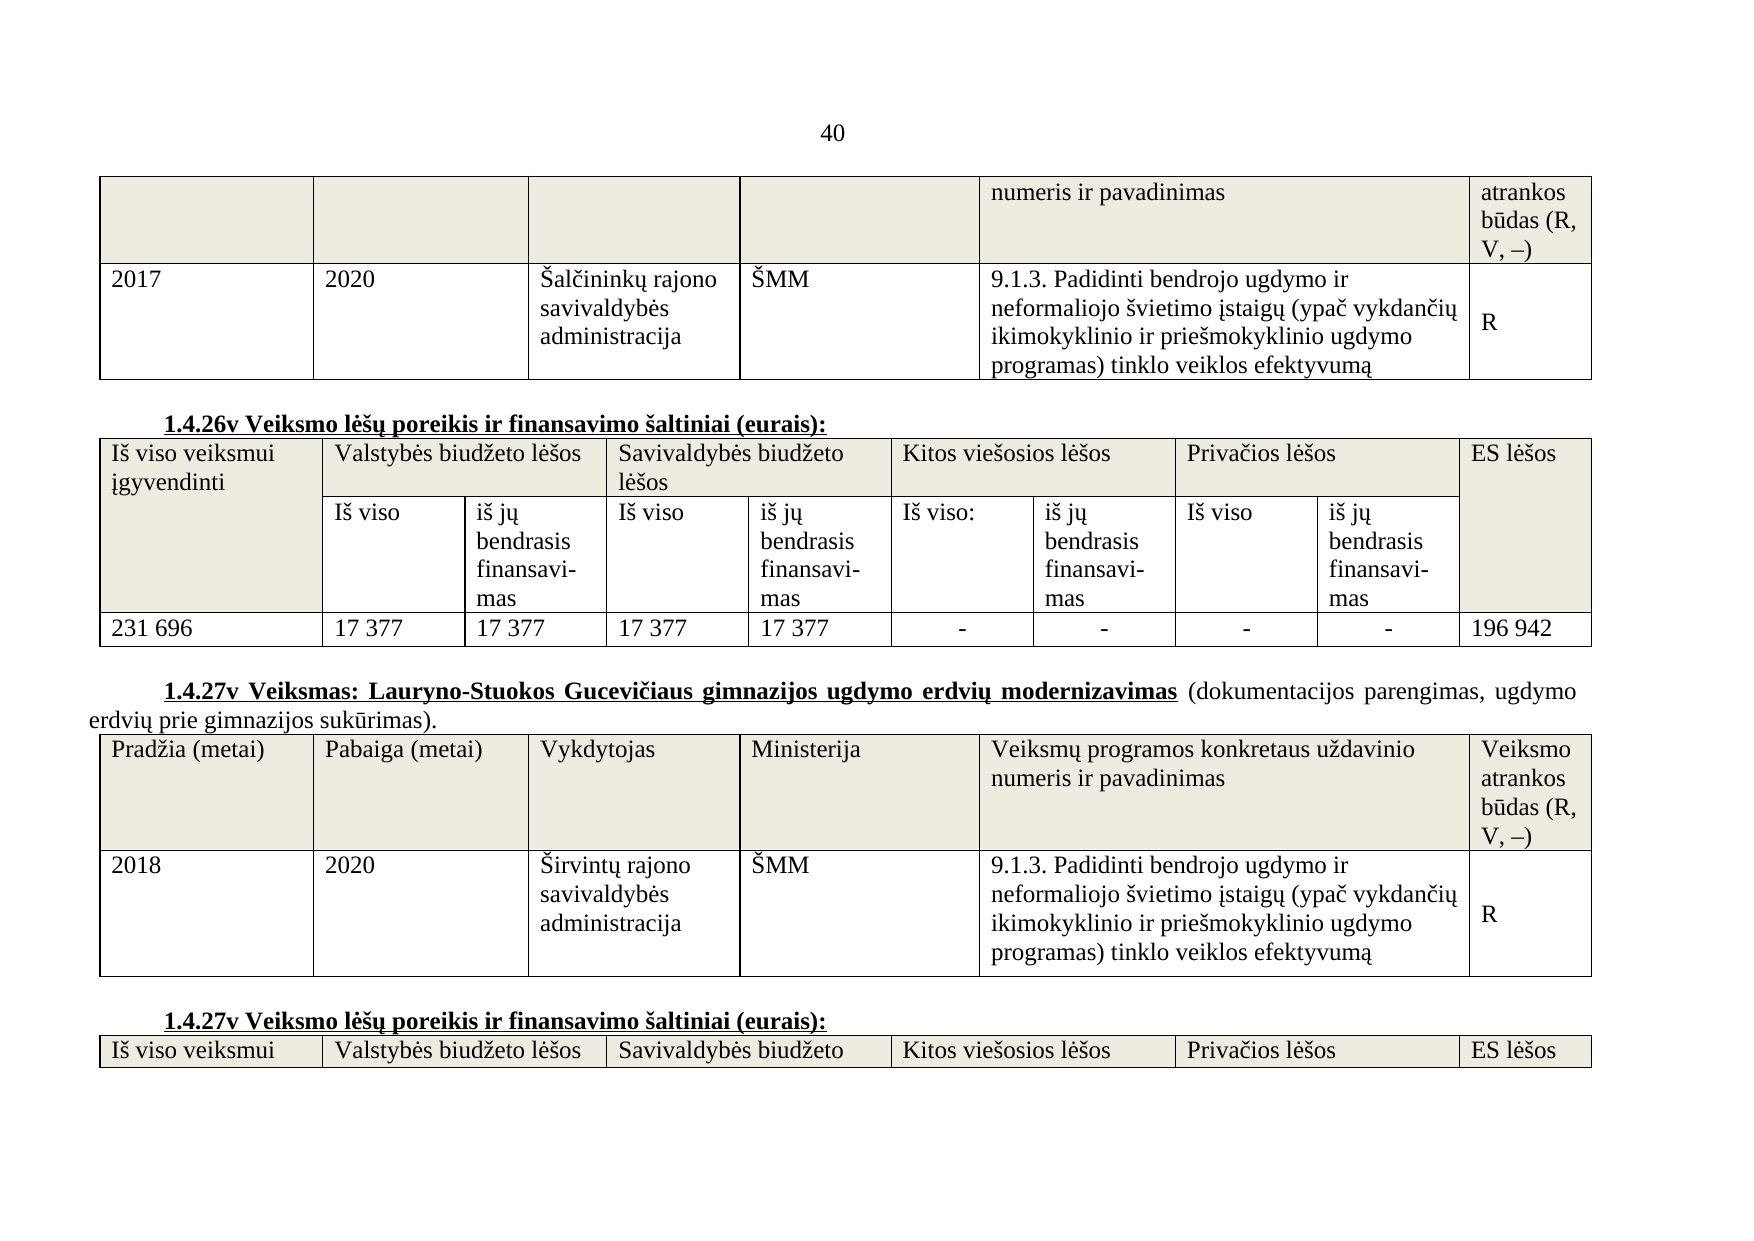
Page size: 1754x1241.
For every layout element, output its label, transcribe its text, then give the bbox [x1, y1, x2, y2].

table_header [741, 177, 979, 263]
table_cell - [1176, 613, 1317, 646]
table_header Valstybės biudžeto lėšos [323, 1036, 606, 1067]
table_cell 231 696 [101, 613, 322, 646]
table_header Veiksmų programos konkretaus uždavinio numeris ir pavadinimas [980, 735, 1469, 849]
table_cell R [1470, 264, 1591, 379]
text 1.4.27v Veiksmas: Lauryno-Stuokos Gucevičiaus gimnazijos ugdymo erdvių modernizavimas (dokumentacijos parengimas, ugdymo erdvių prie gimnazijos sukūrimas). [89, 676, 1577, 733]
table_header Ministerija [741, 735, 979, 849]
table_cell 2018 [101, 851, 313, 976]
table_header Valstybės biudžeto lėšos [323, 439, 606, 496]
table_header [101, 177, 313, 263]
table_cell Šalčininkų rajono savivaldybės administracija [529, 264, 739, 379]
table_header Iš viso veiksmui [101, 1036, 322, 1067]
table_cell 196 942 [1460, 613, 1591, 646]
table_header [314, 177, 528, 263]
table_cell iš jų bendrasis finansavi- mas [1034, 497, 1175, 612]
table_header Savivaldybės biudžeto lėšos [607, 439, 891, 496]
table_cell 2020 [314, 851, 528, 976]
text 1.4.26v Veiksmo lėšų poreikis ir finansavimo šaltiniai (eurais): [89, 409, 1577, 437]
table_cell Iš viso [607, 497, 748, 612]
text 1.4.27v Veiksmo lėšų poreikis ir finansavimo šaltiniai (eurais): [89, 1006, 1577, 1034]
table_header atrankos būdas (R, V, –) [1470, 177, 1591, 263]
table_header Privačios lėšos [1176, 1036, 1459, 1067]
table_header ES lėšos [1460, 1036, 1591, 1067]
table_header Veiksmo atrankos būdas (R, V, –) [1470, 735, 1591, 849]
table_cell iš jų bendrasis finansavi- mas [749, 497, 891, 612]
table_cell 9.1.3. Padidinti bendrojo ugdymo ir neformaliojo švietimo įstaigų (ypač vykdančių ikimokyklinio ir priešmokyklinio ugdymo programas) tinklo veiklos efektyvumą [980, 264, 1469, 379]
table_header Savivaldybės biudžeto [607, 1036, 891, 1067]
table_header [529, 177, 739, 263]
table_cell ŠMM [741, 264, 979, 379]
table_header Pabaiga (metai) [314, 735, 528, 849]
table_cell - [892, 613, 1033, 646]
table_cell - [1034, 613, 1175, 646]
table_header numeris ir pavadinimas [980, 177, 1469, 263]
table_cell 2020 [314, 264, 528, 379]
table_cell 17 377 [607, 613, 748, 646]
table_cell Širvintų rajono savivaldybės administracija [529, 851, 739, 976]
table_header Vykdytojas [529, 735, 739, 849]
table_header Kitos viešosios lėšos [892, 439, 1175, 496]
table_cell - [1318, 613, 1459, 646]
table_header Pradžia (metai) [101, 735, 313, 849]
table_header Privačios lėšos [1176, 439, 1459, 496]
table_cell 17 377 [466, 613, 606, 646]
table_cell ŠMM [741, 851, 979, 976]
table_header Kitos viešosios lėšos [892, 1036, 1175, 1067]
table_cell iš jų bendrasis finansavi- mas [1318, 497, 1459, 612]
table_cell 2017 [101, 264, 313, 379]
table_header ES lėšos [1460, 439, 1591, 612]
table_cell Iš viso [1176, 497, 1317, 612]
table_cell R [1470, 851, 1591, 976]
table_cell Iš viso [323, 497, 464, 612]
table_cell 17 377 [323, 613, 464, 646]
table_header Iš viso veiksmui įgyvendinti [101, 439, 322, 612]
table_cell 17 377 [749, 613, 891, 646]
table_cell 9.1.3. Padidinti bendrojo ugdymo ir neformaliojo švietimo įstaigų (ypač vykdančių ikimokyklinio ir priešmokyklinio ugdymo programas) tinklo veiklos efektyvumą [980, 851, 1469, 976]
table_cell Iš viso: [892, 497, 1033, 612]
table_cell iš jų bendrasis finansavi- mas [466, 497, 606, 612]
